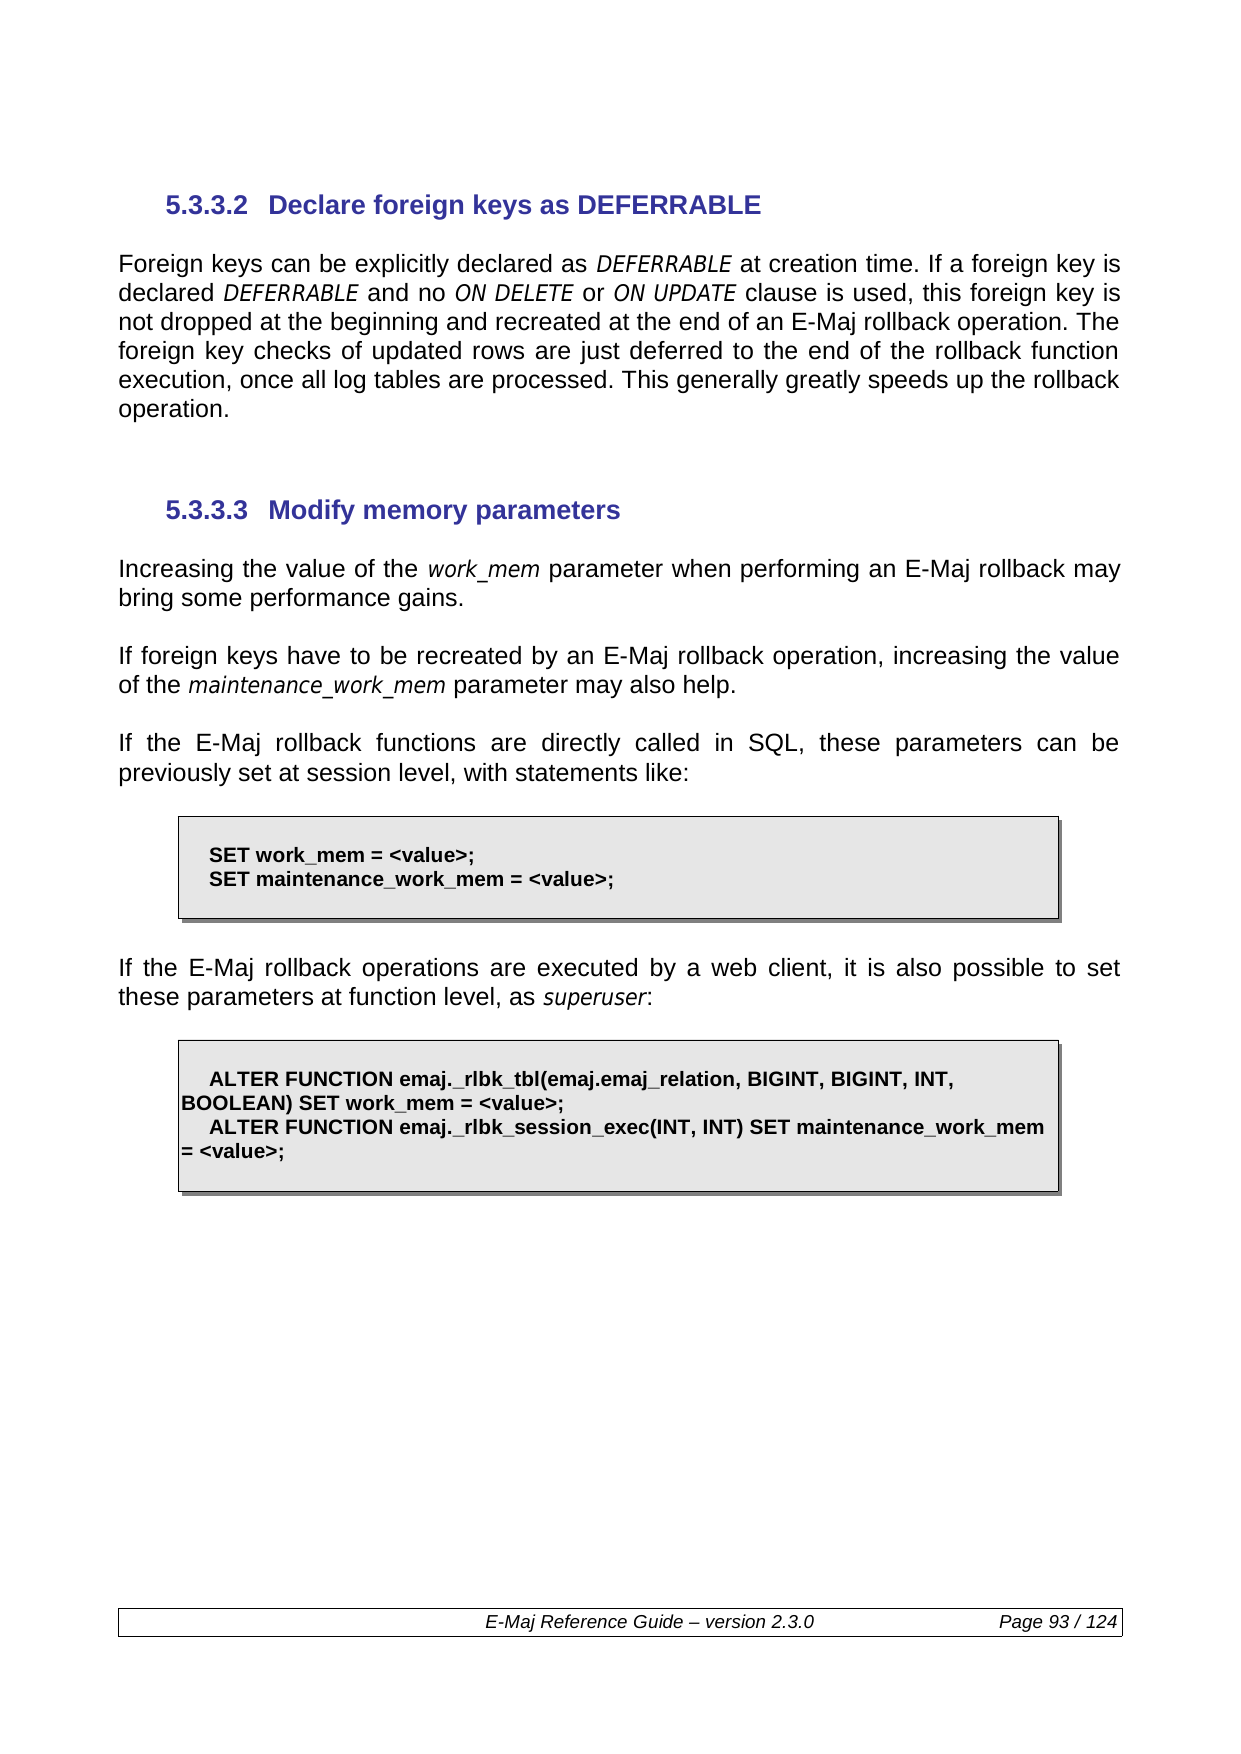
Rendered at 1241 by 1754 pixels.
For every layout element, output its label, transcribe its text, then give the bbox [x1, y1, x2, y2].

subtitle Declare foreign keys as DEFERRABLE [165, 189, 1122, 220]
text Foreign keys can be explicitly declared as DEFERRABLE at creation time. If a foreign key is declared DEFERRABLE and no ON DELETE or ON UPDATE clause is used, this foreign key is not dropped at the beginning and recreated at the end of an E-Maj rollback operation. The foreign key checks of updated rows are just deferred to the end of the rollback function execution, once all log tables are processed. This generally greatly speeds up the rollback operation. [118, 249, 1122, 423]
text If the E-Maj rollback operations are executed by a web client, it is also possible to set these parameters at function level, as superuser: [118, 952, 1122, 1011]
text SET maintenance_work_mem = <value>; [179, 864, 1058, 888]
subtitle Modify memory parameters [165, 494, 1122, 525]
text ALTER FUNCTION emaj._rlbk_session_exec(INT, INT) SET maintenance_work_mem = <value>; [179, 1112, 1058, 1160]
text ALTER FUNCTION emaj._rlbk_tbl(emaj.emaj_relation, BIGINT, BIGINT, INT, BOOLEAN) SET work_mem = <value>; [179, 1064, 1058, 1112]
text If the E-Maj rollback functions are directly called in SQL, these parameters can be previously set at session level, with statements like: [118, 728, 1122, 786]
text Increasing the value of the work_mem parameter when performing an E-Maj rollback may bring some performance gains. [118, 554, 1122, 612]
text If foreign keys have to be recreated by an E-Maj rollback operation, increasing the value of the maintenance_work_mem parameter may also help. [118, 641, 1122, 699]
text SET work_mem = <value>; [179, 840, 1058, 864]
